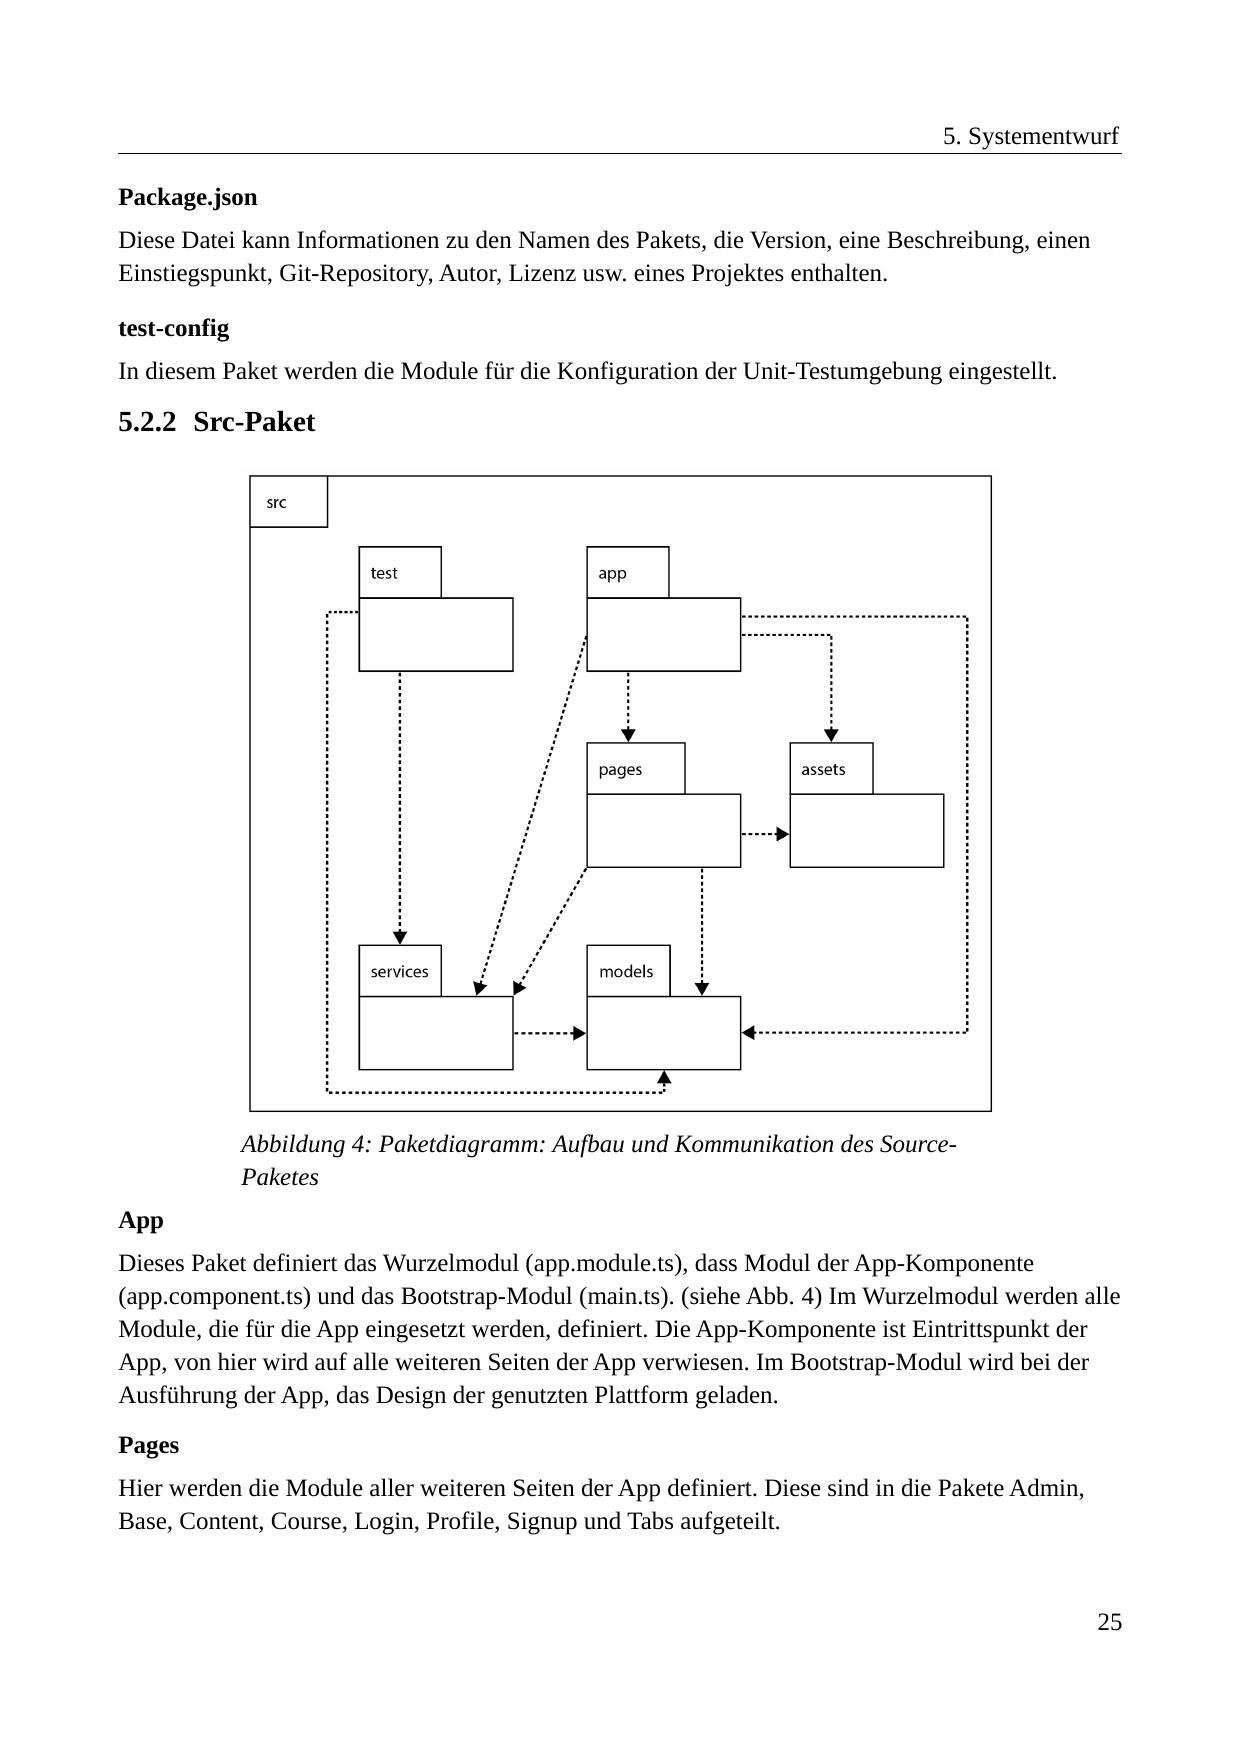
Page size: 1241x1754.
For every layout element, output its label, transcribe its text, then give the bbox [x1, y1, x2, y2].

text test-config [118, 313, 1122, 342]
subtitle Src-Paket [118, 404, 1122, 437]
text Package.json [118, 182, 1122, 211]
text App [118, 455, 1122, 1234]
text Pages [118, 1430, 1122, 1458]
text Dieses Paket definiert das Wurzelmodul (app.module.ts), dass Modul der App-Komponente (app.component.ts) und das Bootstrap-Modul (main.ts). (siehe Abb. 4) Im Wurzelmodul werden alle Module, die für die App eingesetzt werden, definiert. Die App-Komponente ist Eintrittspunkt der App, von hier wird auf alle weiteren Seiten der App verwiesen. Im Bootstrap-Modul wird bei der Ausführung der App, das Design der genutzten Plattform geladen. [118, 1248, 1122, 1409]
text Diese Datei kann Informationen zu den Namen des Pakets, die Version, eine Beschreibung, einen Einstiegspunkt, Git-Repository, Autor, Lizenz usw. eines Projektes enthalten. [118, 225, 1122, 287]
text In diesem Paket werden die Module für die Konfiguration der Unit-Testumgebung eingestellt. [118, 356, 1122, 385]
text Hier werden die Module aller weiteren Seiten der App definiert. Diese sind in die Pakete Admin, Base, Content, Course, Login, Profile, Signup und Tabs aufgeteilt. [118, 1473, 1122, 1535]
text Abbildung 4: Paketdiagramm: Aufbau und Kommunikation des Source-Paketes [241, 1120, 999, 1191]
picture [241, 467, 999, 1120]
